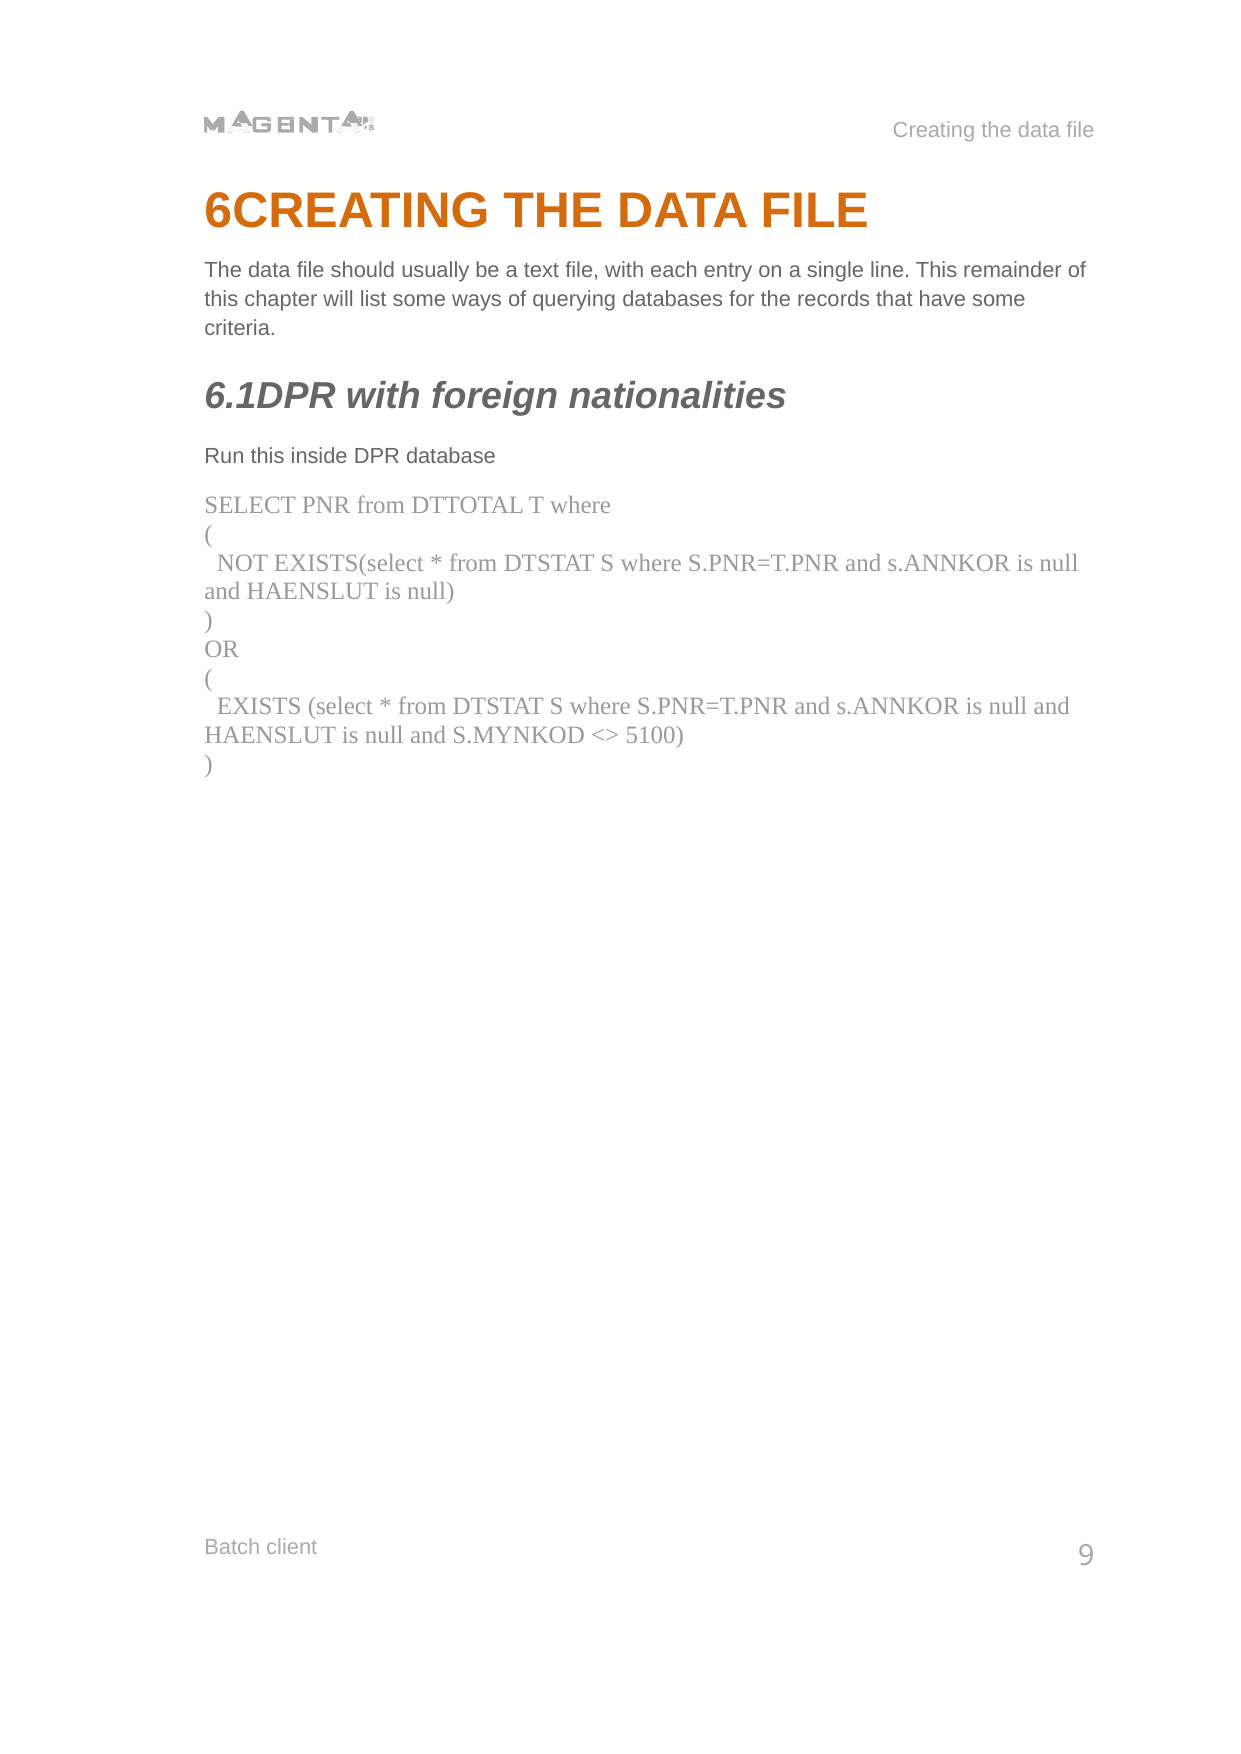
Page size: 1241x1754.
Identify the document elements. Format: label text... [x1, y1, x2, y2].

text Run this inside DPR database [204, 441, 1094, 469]
text OR [204, 634, 1094, 663]
text ) [204, 605, 1094, 634]
subtitle DPR with foreign nationalities [204, 361, 1094, 420]
text ) [204, 749, 1094, 778]
text EXISTS (select * from DTSTAT S where S.PNR=T.PNR and s.ANNKOR is null and HAENSLUT is null and S.MYNKOD <> 5100) [204, 691, 1094, 749]
text SELECT PNR from DTTOTAL T where [204, 490, 1094, 519]
subtitle Creating the data file [204, 181, 1094, 239]
text ( [204, 663, 1094, 691]
text NOT EXISTS(select * from DTSTAT S where S.PNR=T.PNR and s.ANNKOR is null and HAENSLUT is null) [204, 548, 1094, 605]
text ( [204, 519, 1094, 548]
text The data file should usually be a text file, with each entry on a single line. This remainder of this chapter will list some ways of querying databases for the records that have some criteria. [204, 254, 1094, 341]
